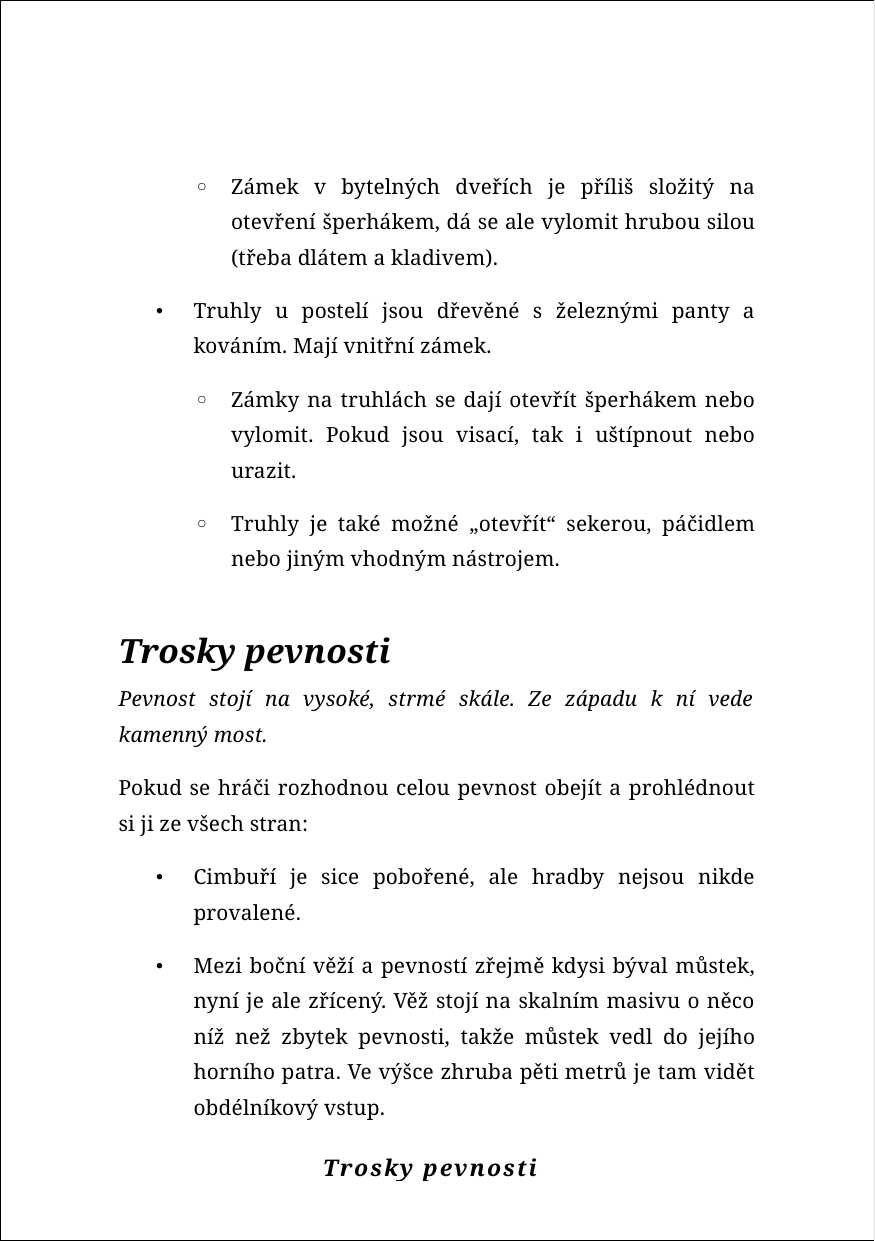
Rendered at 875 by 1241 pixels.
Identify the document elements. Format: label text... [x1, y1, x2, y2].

text Pokud se hráči rozhodnou celou pevnost obejít a prohlédnout si ji ze všech stran: [118, 773, 756, 837]
list Zámek v bytelných dveřích je příliš složitý na otevření šperhákem, dá se ale vylomit hrubou silou (třeba dlátem a kladivem). [193, 172, 756, 271]
list Truhly je také možné „otevřít“ sekerou, páčidlem nebo jiným vhodným nástrojem. [193, 509, 756, 573]
list Cimbuří je sice pobořené, ale hradby nejsou nikde provalené. [156, 862, 756, 926]
list Zámky na truhlách se dají otevřít šperhákem nebo vylomit. Pokud jsou visací, tak i uštípnout nebo urazit. [193, 385, 756, 484]
list Truhly u postelí jsou dřevěné s železnými panty a kováním. Mají vnitřní zámek. [156, 296, 756, 360]
list Mezi boční věží a pevností zřejmě kdysi býval můstek, nyní je ale zřícený. Věž stojí na skalním masivu o něco níž než zbytek pevnosti, takže můstek vedl do jejího horního patra. Ve výšce zhruba pěti metrů je tam vidět obdélníkový vstup. [156, 951, 756, 1121]
text Pevnost stojí na vysoké, strmé skále. Ze západu k ní vede kamenný most. [118, 684, 756, 748]
subtitle Trosky pevnosti [118, 627, 756, 673]
